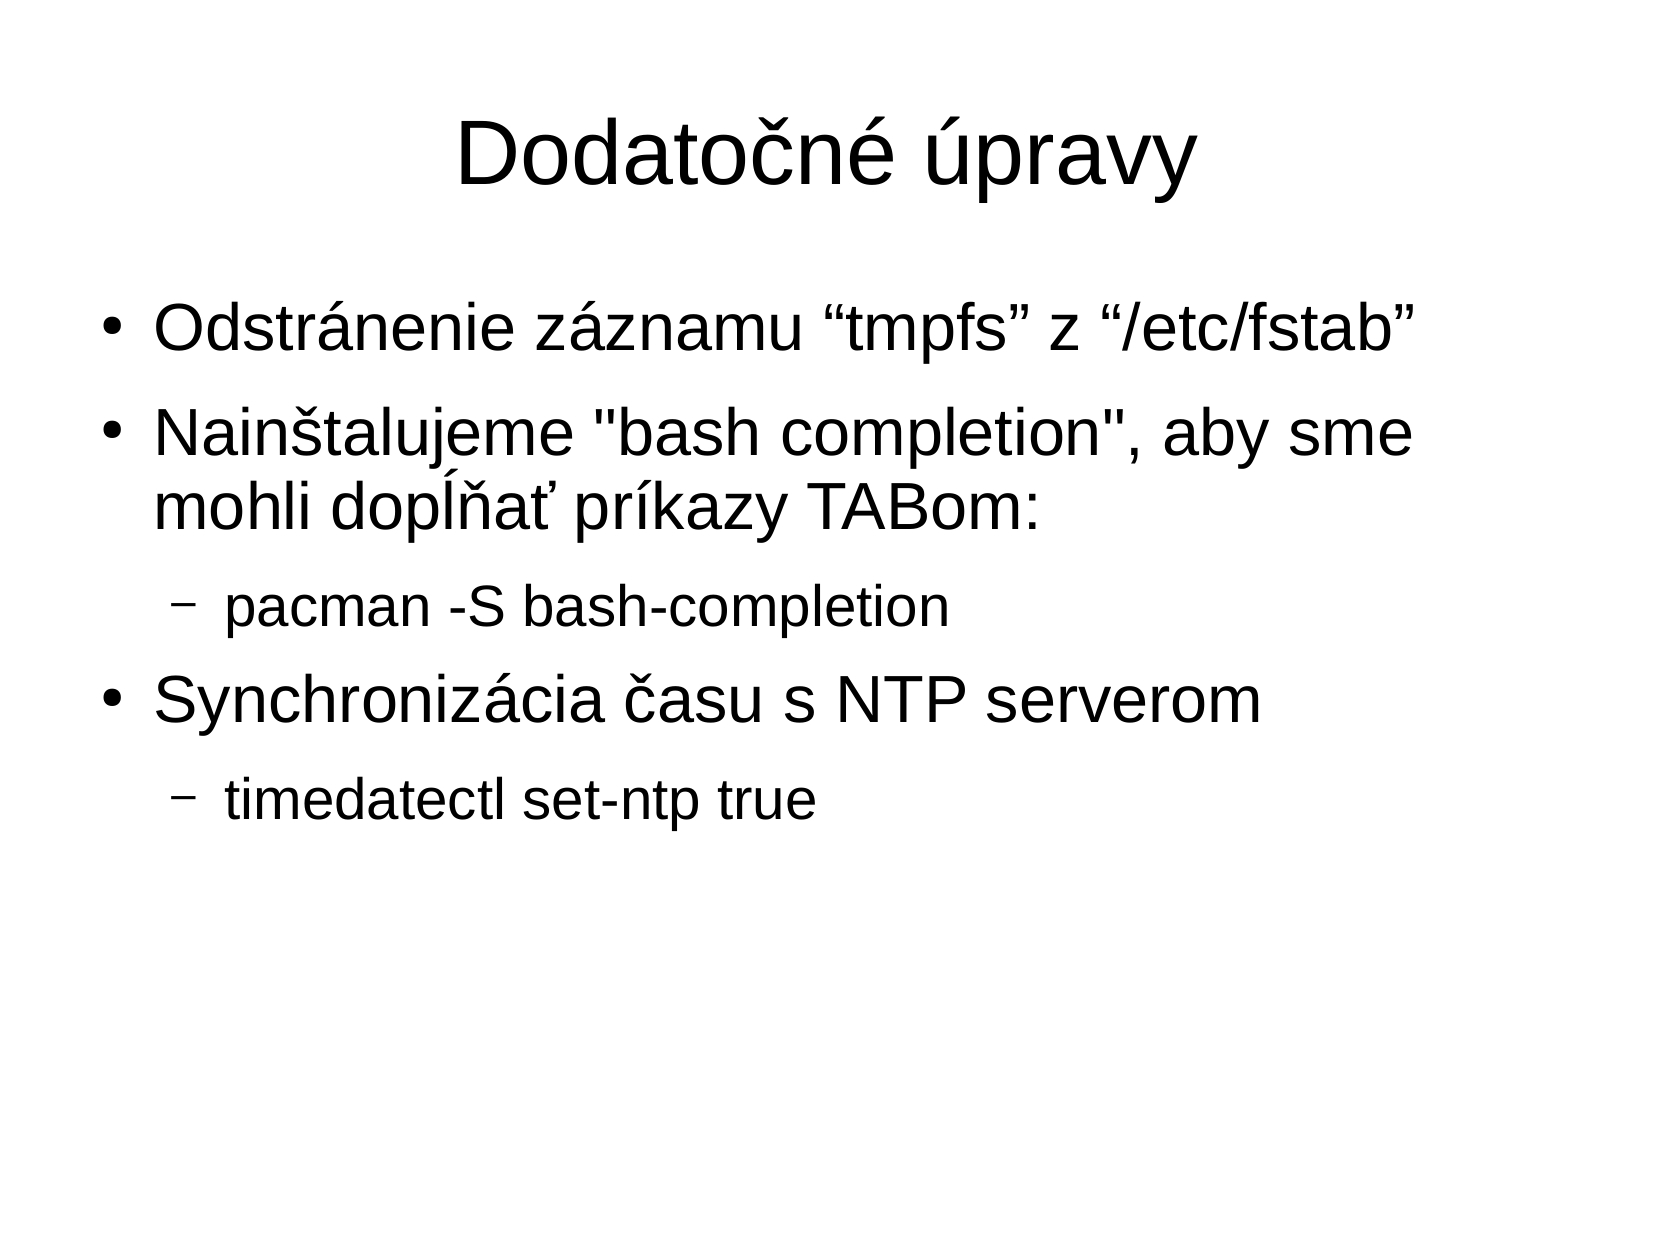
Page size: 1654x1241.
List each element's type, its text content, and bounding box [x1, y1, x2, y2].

list Odstránenie záznamu “tmpfs” z “/etc/fstab” Nainštalujeme "bash completion", aby sme mohli dopĺňať príkazy TABom: pacman -S bash-completion Synchronizácia času s NTP serverom timedatectl set-ntp true [82, 290, 1571, 1010]
title Dodatočné úpravy [82, 49, 1571, 257]
